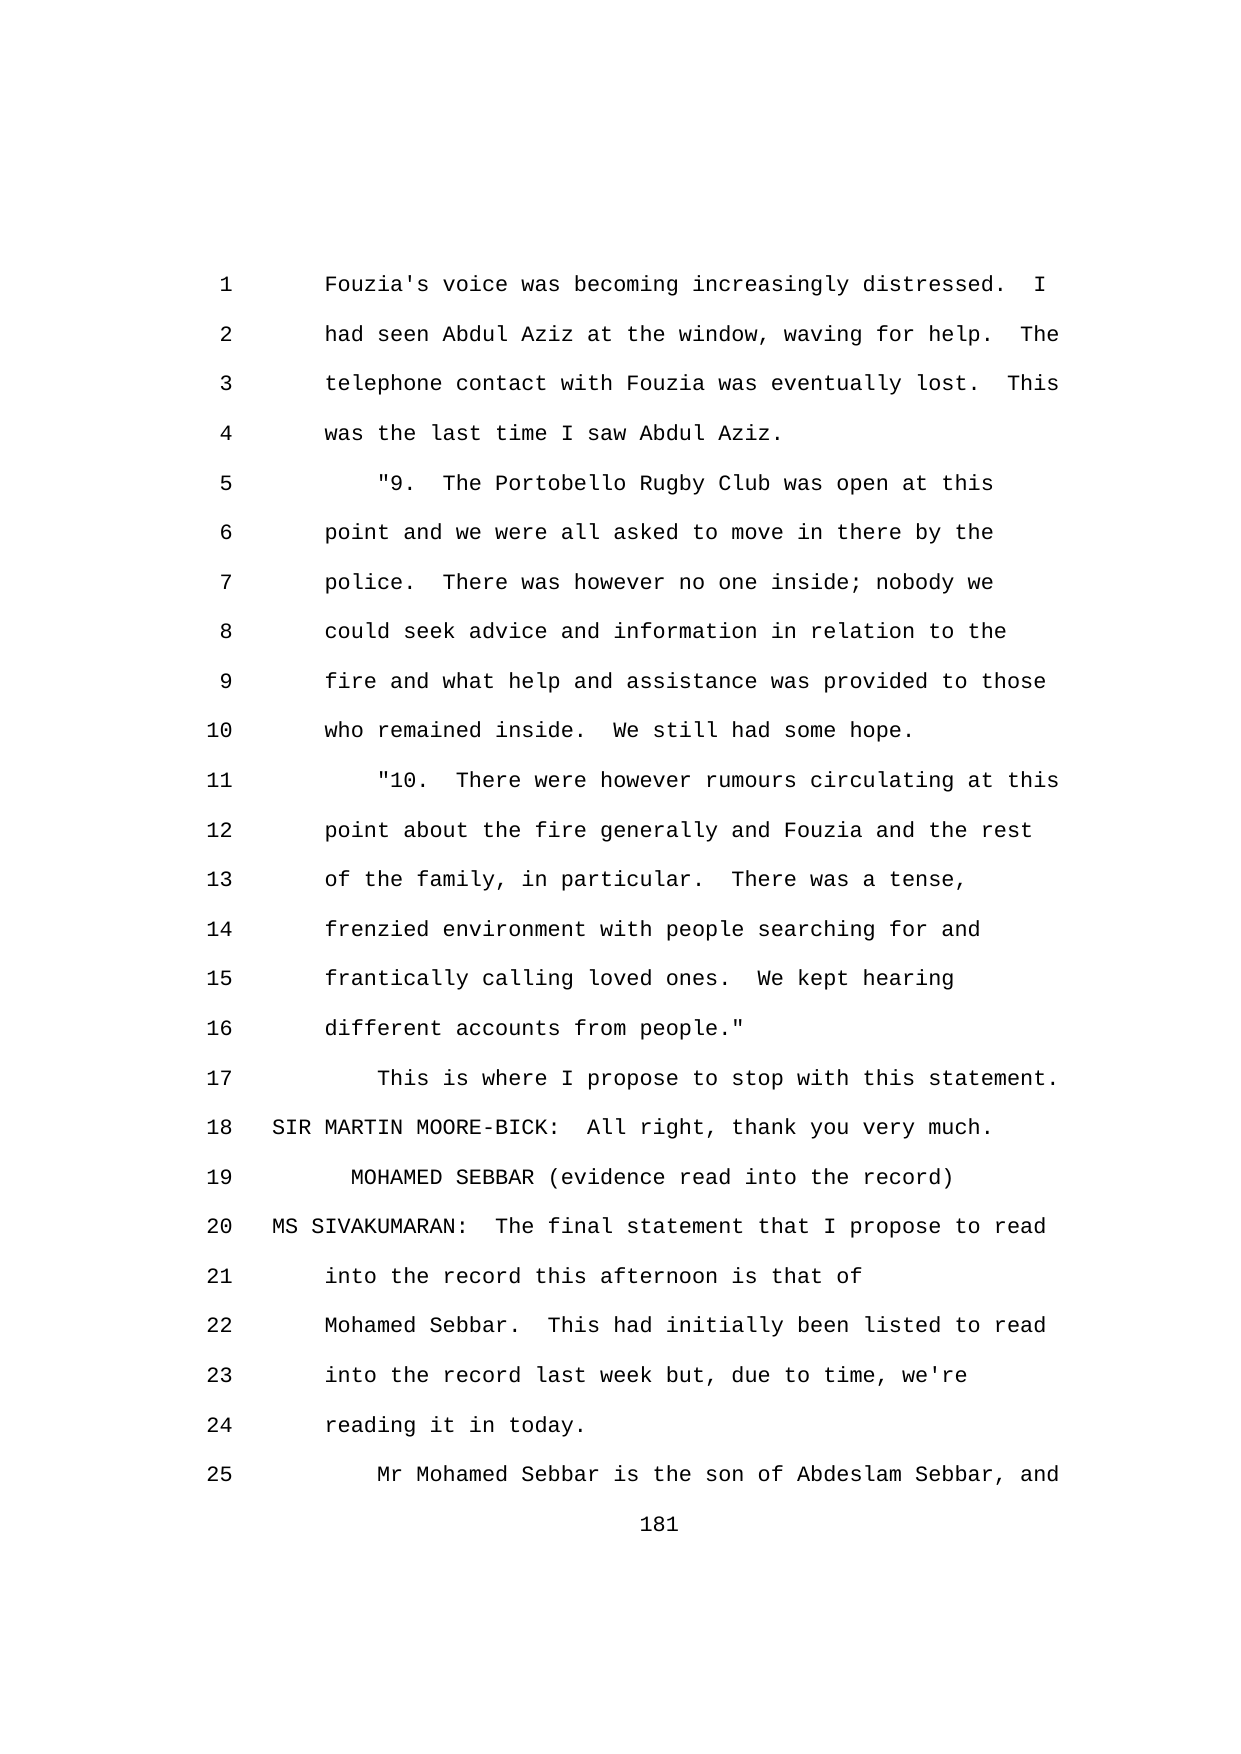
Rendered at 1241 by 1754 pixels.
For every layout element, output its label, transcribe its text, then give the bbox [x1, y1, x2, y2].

text 11 "10. There were however rumours circulating at this [75, 769, 1165, 794]
text 13 of the family, in particular. There was a tense, [75, 868, 1165, 893]
text 9 fire and what help and assistance was provided to those [75, 670, 1165, 695]
text 18 SIR MARTIN MOORE-BICK: All right, thank you very much. [75, 1116, 1165, 1141]
text 17 This is where I propose to stop with this statement. [75, 1067, 1165, 1091]
text 24 reading it in today. [75, 1414, 1165, 1438]
text 23 into the record last week but, due to time, we're [75, 1364, 1165, 1389]
text 3 telephone contact with Fouzia was eventually lost. This [75, 372, 1165, 397]
text 19 MOHAMED SEBBAR (evidence read into the record) [75, 1166, 1165, 1191]
text 10 who remained inside. We still had some hope. [75, 719, 1165, 744]
text 15 frantically calling loved ones. We kept hearing [75, 967, 1165, 992]
text 14 frenzied environment with people searching for and [75, 918, 1165, 943]
text 21 into the record this afternoon is that of [75, 1265, 1165, 1290]
text 4 was the last time I saw Abdul Aziz. [75, 422, 1165, 447]
text 1 Fouzia's voice was becoming increasingly distressed. I [75, 273, 1165, 298]
text 25 Mr Mohamed Sebbar is the son of Abdeslam Sebbar, and [75, 1463, 1165, 1488]
text 2 had seen Abdul Aziz at the window, waving for help. The [75, 323, 1165, 348]
text 20 MS SIVAKUMARAN: The final statement that I propose to read [75, 1215, 1165, 1240]
text 5 "9. The Portobello Rugby Club was open at this [75, 472, 1165, 496]
text 8 could seek advice and information in relation to the [75, 620, 1165, 645]
text 7 police. There was however no one inside; nobody we [75, 571, 1165, 596]
text 6 point and we were all asked to move in there by the [75, 521, 1165, 546]
text 16 different accounts from people." [75, 1017, 1165, 1042]
text 181 [75, 1513, 1165, 1538]
text 22 Mohamed Sebbar. This had initially been listed to read [75, 1314, 1165, 1339]
text 12 point about the fire generally and Fouzia and the rest [75, 819, 1165, 843]
